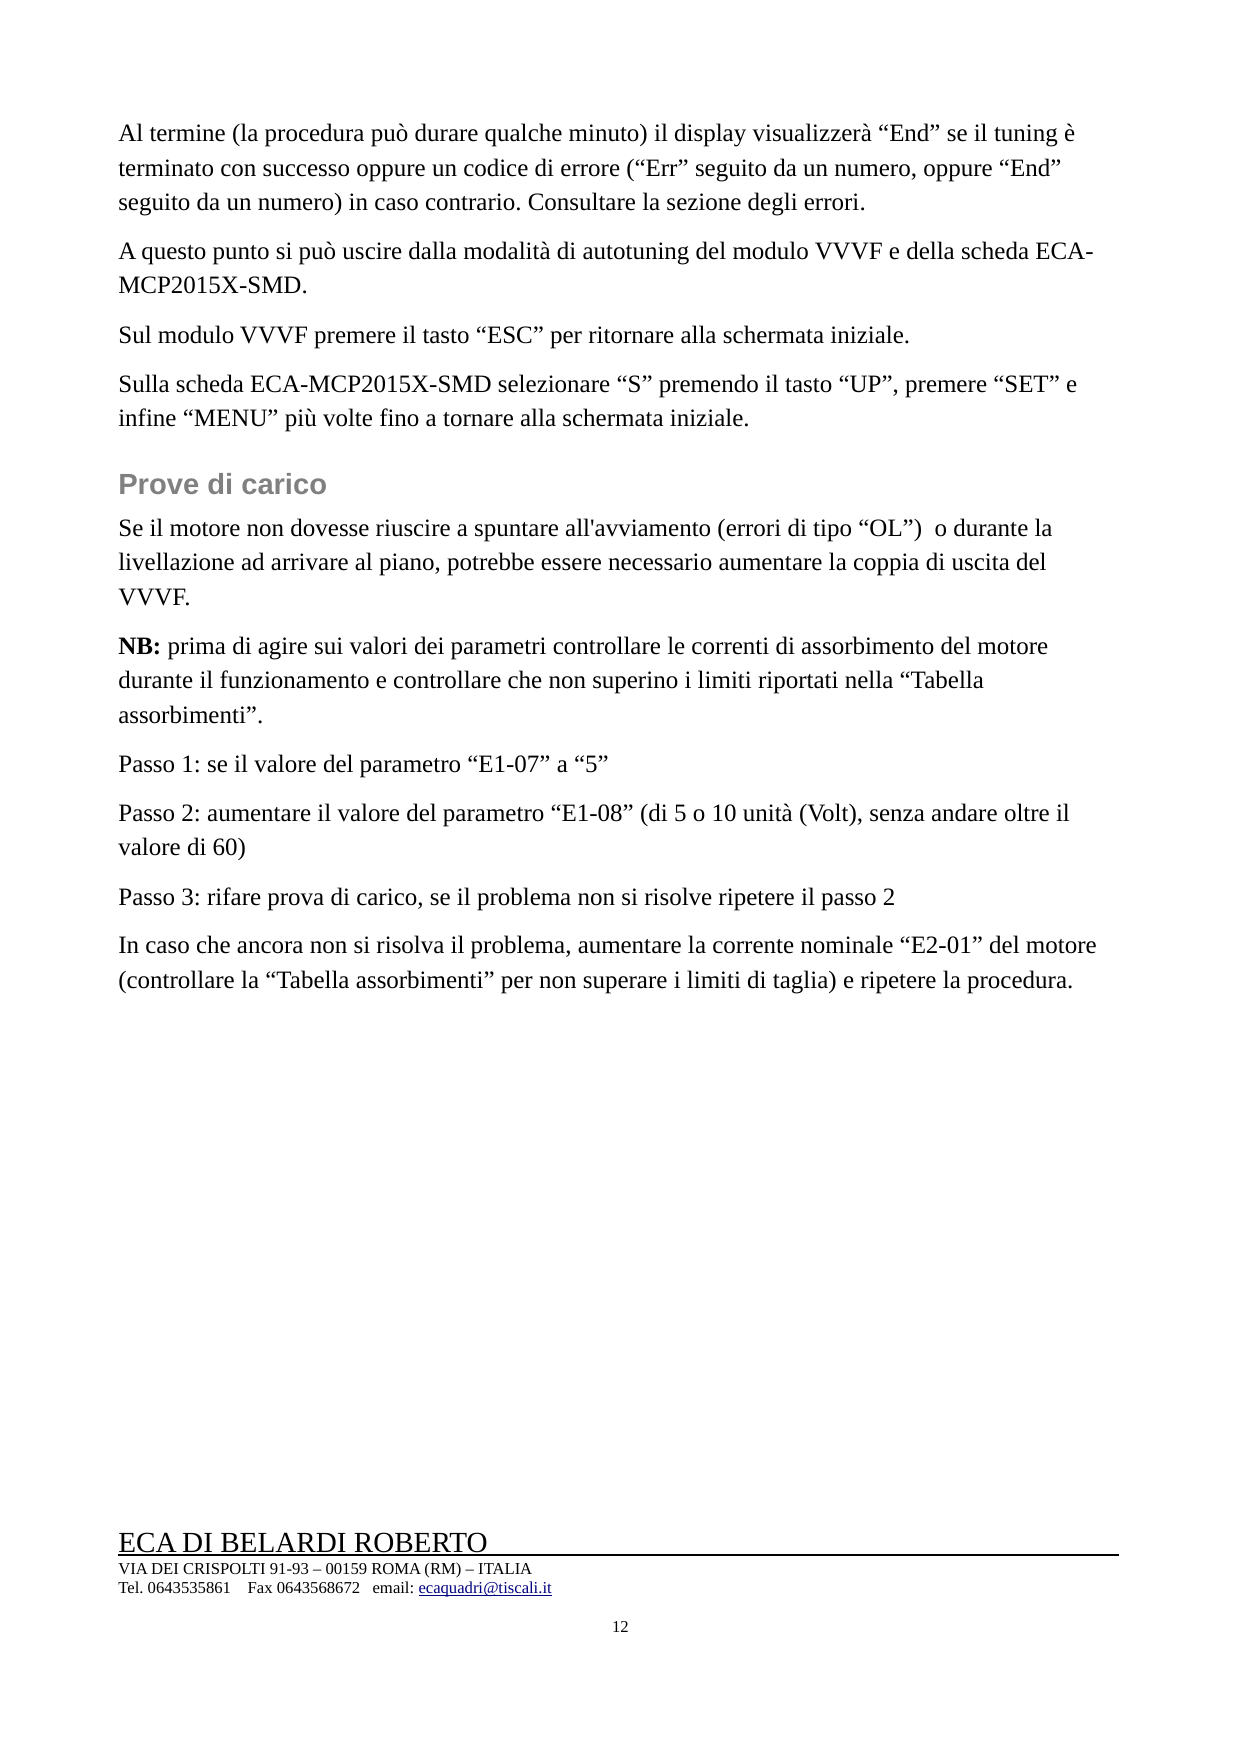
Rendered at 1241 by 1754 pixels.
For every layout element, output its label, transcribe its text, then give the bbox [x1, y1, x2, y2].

text In caso che ancora non si risolva il problema, aumentare la corrente nominale “E2-01” del motore (controllare la “Tabella assorbimenti” per non superare i limiti di taglia) e ripetere la procedura. [118, 931, 1122, 994]
text Al termine (la procedura può durare qualche minuto) il display visualizzerà “End” se il tuning è terminato con successo oppure un codice di errore (“Err” seguito da un numero, oppure “End” seguito da un numero) in caso contrario. Consultare la sezione degli errori. [118, 118, 1122, 216]
text Passo 2: aumentare il valore del parametro “E1-08” (di 5 o 10 unità (Volt), senza andare oltre il valore di 60) [118, 798, 1122, 861]
text A questo punto si può uscire dalla modalità di autotuning del modulo VVVF e della scheda ECA-MCP2015X-SMD. [118, 236, 1122, 299]
subtitle Prove di carico [118, 467, 1122, 500]
text Se il motore non dovesse riuscire a spuntare all'avviamento (errori di tipo “OL”) o durante la livellazione ad arrivare al piano, potrebbe essere necessario aumentare la coppia di uscita del VVVF. [118, 513, 1122, 611]
text Sulla scheda ECA-MCP2015X-SMD selezionare “S” premendo il tasto “UP”, premere “SET” e infine “MENU” più volte fino a tornare alla schermata iniziale. [118, 369, 1122, 432]
text NB: prima di agire sui valori dei parametri controllare le correnti di assorbimento del motore durante il funzionamento e controllare che non superino i limiti riportati nella “Tabella assorbimenti”. [118, 631, 1122, 729]
text Passo 3: rifare prova di carico, se il problema non si risolve ripetere il passo 2 [118, 882, 1122, 910]
text Sul modulo VVVF premere il tasto “ESC” per ritornare alla schermata iniziale. [118, 320, 1122, 348]
text Passo 1: se il valore del parametro “E1-07” a “5” [118, 749, 1122, 778]
